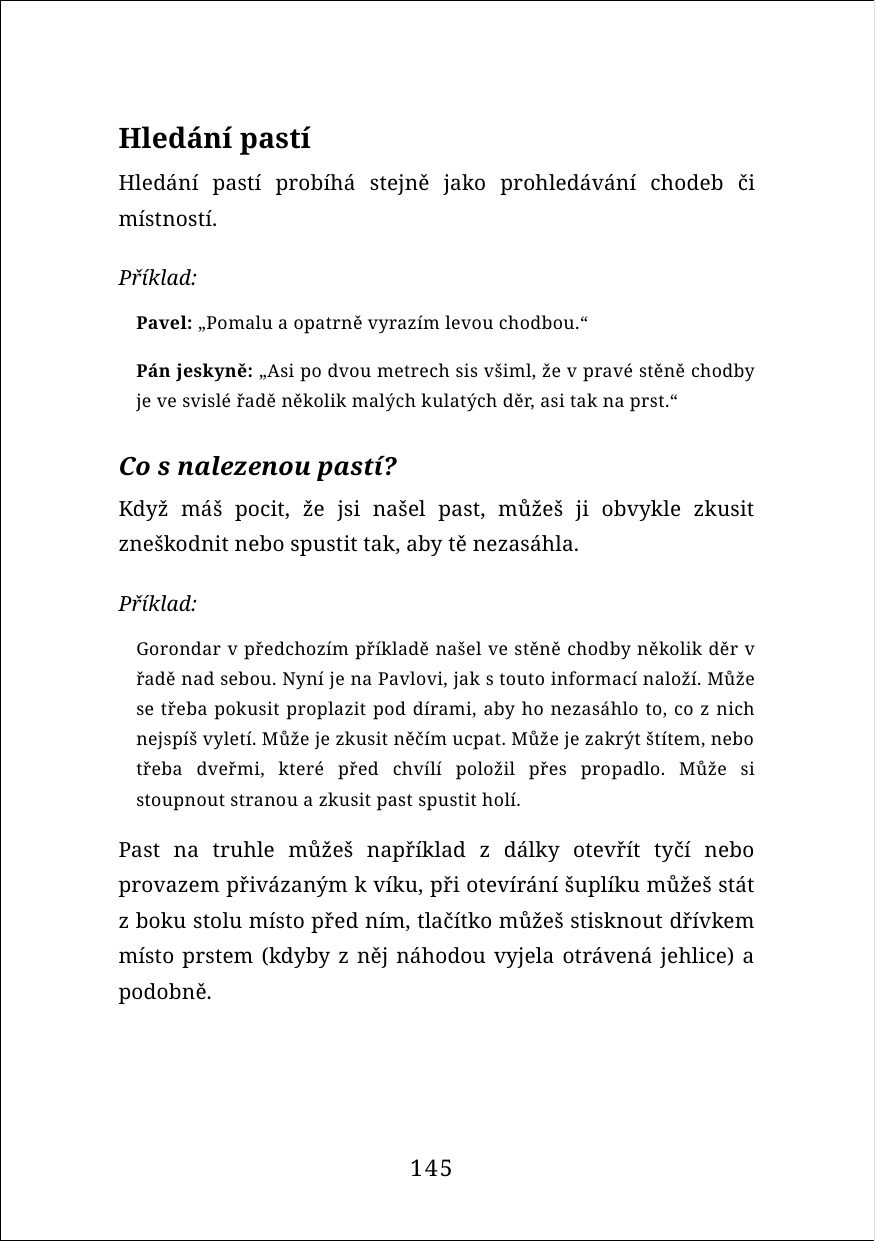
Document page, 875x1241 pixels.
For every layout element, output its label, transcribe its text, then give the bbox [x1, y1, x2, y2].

text Pavel: „Pomalu a opatrně vyrazím levou chodbou.“ [136, 310, 756, 334]
text Když máš pocit, že jsi našel past, můžeš ji obvykle zkusit zneškodnit nebo spustit tak, aby tě nezasáhla. [118, 494, 756, 558]
text Pán jeskyně: „Asi po dvou metrech sis všiml, že v pravé stěně chodby je ve svislé řadě několik malých kulatých děr, asi tak na prst.“ [136, 358, 756, 413]
text Gorondar v předchozím příkladě našel ve stěně chodby několik děr v řadě nad sebou. Nyní je na Pavlovi, jak s touto informací naloží. Může se třeba pokusit proplazit pod dírami, aby ho nezasáhlo to, co z nich nejspíš vyletí. Může je zkusit něčím ucpat. Může je zakrýt štítem, nebo třeba dveřmi, které před chvílí položil přes propadlo. Může si stoupnout stranou a zkusit past spustit holí. [136, 636, 756, 811]
text Příklad: [118, 589, 756, 617]
text Příklad: [118, 263, 756, 291]
subtitle Hledání pastí [118, 118, 756, 157]
subtitle Co s nalezenou pastí? [118, 448, 756, 482]
text Hledání pastí probíhá stejně jako prohledávání chodeb či místností. [118, 168, 756, 232]
text Past na truhle můžeš například z dálky otevřít tyčí nebo provazem přivázaným k víku, při otevírání šuplíku můžeš stát z boku stolu místo před ním, tlačítko můžeš stisknout dřívkem místo prstem (kdyby z něj náhodou vyjela otrávená jehlice) a podobně. [118, 835, 756, 1005]
